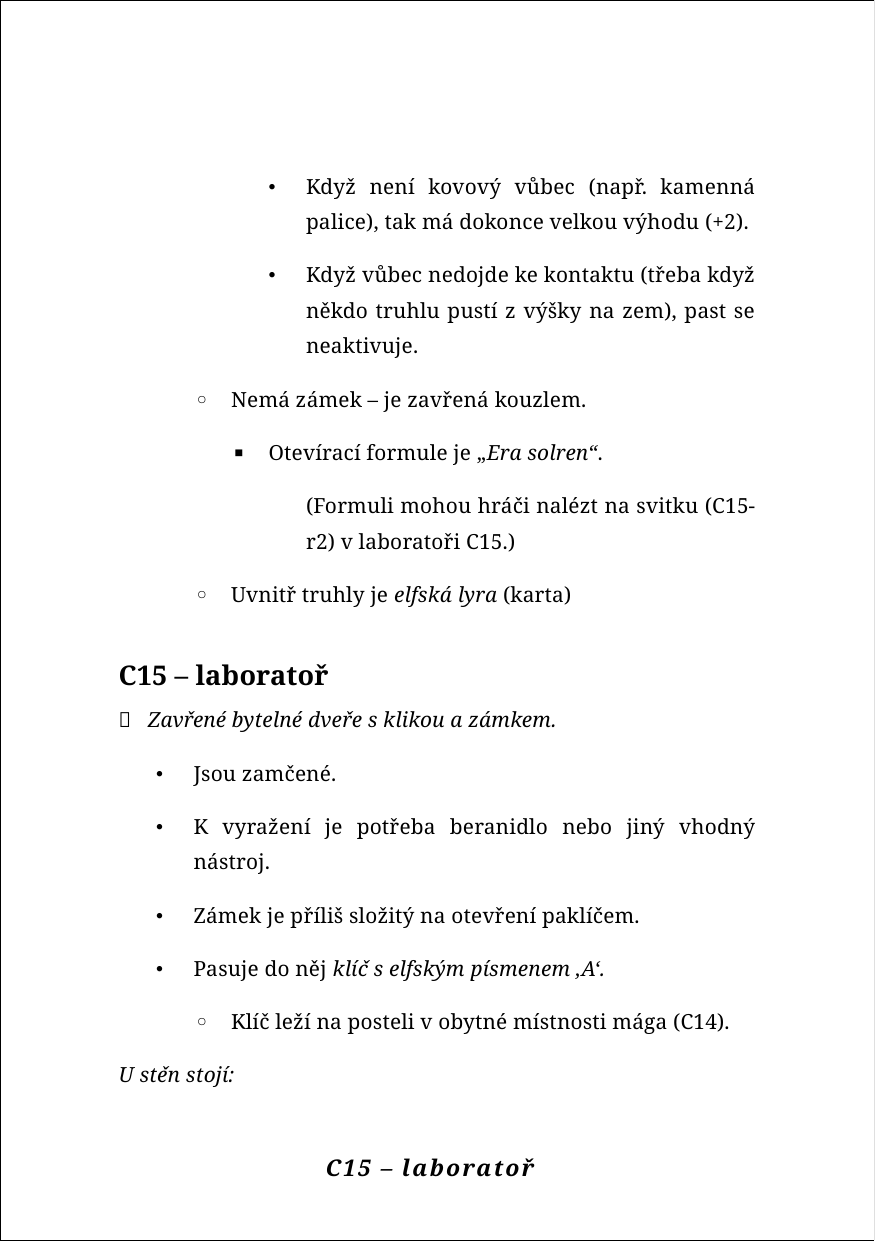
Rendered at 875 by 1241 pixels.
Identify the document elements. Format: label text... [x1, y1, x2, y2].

list Nemá zámek – je zavřená kouzlem. [193, 385, 756, 413]
list Jsou zamčené. [156, 759, 756, 787]
list K vyražení je potřeba beranidlo nebo jiný vhodný nástroj. [156, 812, 756, 876]
list (Formuli mohou hráči nalézt na svitku (C15-r2) v laboratoři C15.) [268, 491, 756, 555]
list Když vůbec nedojde ke kontaktu (třeba když někdo truhlu pustí z výšky na zem), past se neaktivuje. [268, 261, 756, 360]
list Pasuje do něj klíč s elfským písmenem ‚A‘. [156, 954, 756, 982]
text 🚪 Zavřené bytelné dveře s klikou a zámkem. [118, 706, 756, 734]
list Když není kovový vůbec (např. kamenná palice), tak má dokonce velkou výhodu (+2). [268, 172, 756, 236]
subtitle C15 – laboratoř [118, 657, 756, 694]
list Uvnitř truhly je elfská lyra (karta) [193, 580, 756, 608]
text U stěn stojí: [118, 1060, 756, 1089]
list Klíč leží na posteli v obytné místnosti mága (C14). [193, 1007, 756, 1036]
list Otevírací formule je „Era solren“. [231, 438, 756, 466]
list Zámek je příliš složitý na otevření paklíčem. [156, 901, 756, 929]
